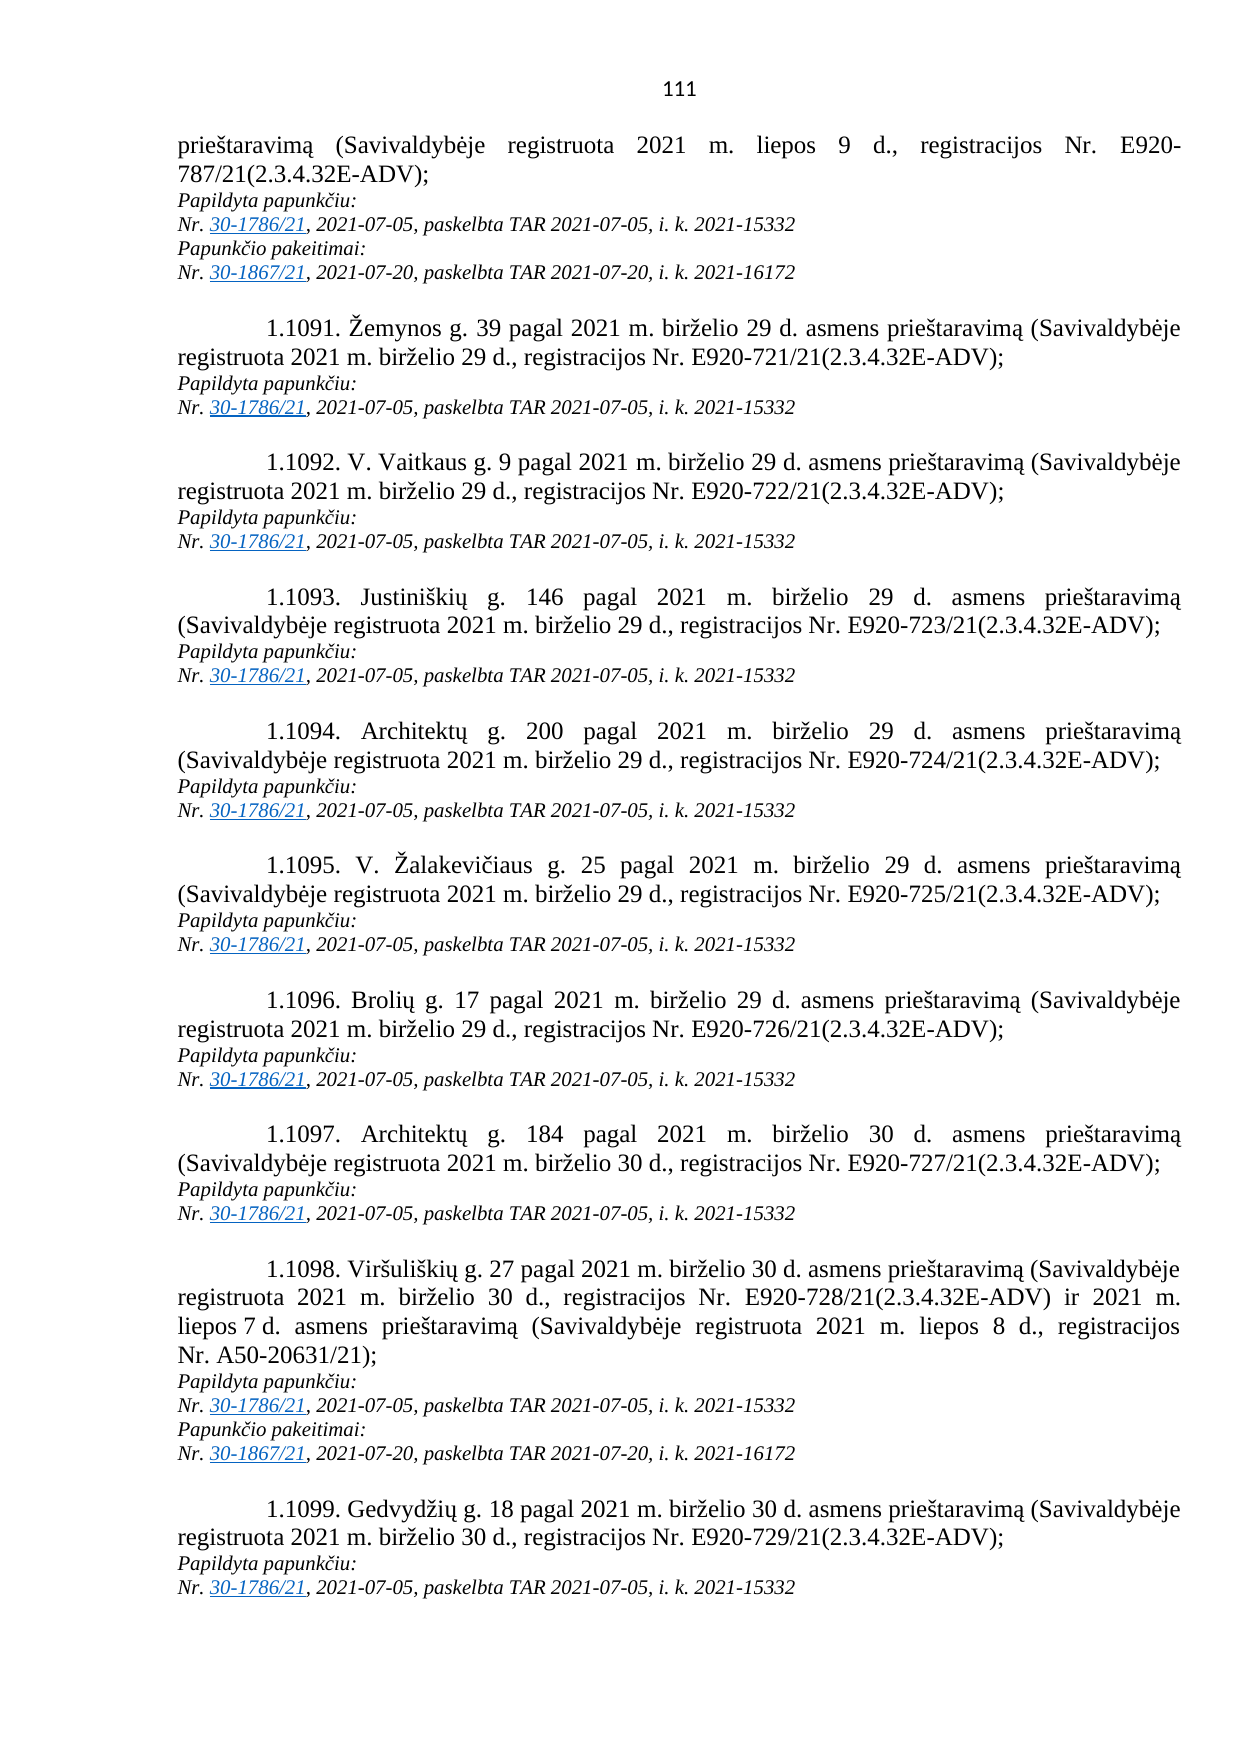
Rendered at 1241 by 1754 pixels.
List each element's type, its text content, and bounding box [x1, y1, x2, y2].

text 1.1091. Žemynos g. 39 pagal 2021 m. birželio 29 d. asmens prieštaravimą (Savivaldybėje registruota 2021 m. birželio 29 d., registracijos Nr. E920-721/21(2.3.4.32E-ADV); [177, 313, 1181, 371]
text Papildyta papunkčiu: [177, 774, 1181, 798]
text Papunkčio pakeitimai: [177, 236, 1181, 260]
text Papildyta papunkčiu: [177, 1551, 1181, 1575]
text 1.1095. V. Žalakevičiaus g. 25 pagal 2021 m. birželio 29 d. asmens prieštaravimą (Savivaldybėje registruota 2021 m. birželio 29 d., registracijos Nr. E920-725/21(2.3.4.32E-ADV); [177, 851, 1181, 908]
text Nr. 30-1786/21, 2021-07-05, paskelbta TAR 2021-07-05, i. k. 2021-15332 [177, 1575, 1181, 1599]
text Nr. 30-1786/21, 2021-07-05, paskelbta TAR 2021-07-05, i. k. 2021-15332 [177, 529, 1181, 553]
text Papildyta papunkčiu: [177, 908, 1181, 932]
text 1.1094. Architektų g. 200 pagal 2021 m. birželio 29 d. asmens prieštaravimą (Savivaldybėje registruota 2021 m. birželio 29 d., registracijos Nr. E920-724/21(2.3.4.32E-ADV); [177, 716, 1181, 774]
text Papildyta papunkčiu: [177, 1369, 1181, 1393]
text prieštaravimą (Savivaldybėje registruota 2021 m. liepos 9 d., registracijos Nr. E920-787/21(2.3.4.32E-ADV); [177, 131, 1181, 188]
text Nr. 30-1867/21, 2021-07-20, paskelbta TAR 2021-07-20, i. k. 2021-16172 [177, 260, 1181, 284]
text Papildyta papunkčiu: [177, 371, 1181, 395]
text Nr. 30-1786/21, 2021-07-05, paskelbta TAR 2021-07-05, i. k. 2021-15332 [177, 395, 1181, 419]
text Papunkčio pakeitimai: [177, 1417, 1181, 1441]
text Nr. 30-1786/21, 2021-07-05, paskelbta TAR 2021-07-05, i. k. 2021-15332 [177, 212, 1181, 236]
text 1.1096. Brolių g. 17 pagal 2021 m. birželio 29 d. asmens prieštaravimą (Savivaldybėje registruota 2021 m. birželio 29 d., registracijos Nr. E920-726/21(2.3.4.32E-ADV); [177, 985, 1181, 1042]
text 1.1097. Architektų g. 184 pagal 2021 m. birželio 30 d. asmens prieštaravimą (Savivaldybėje registruota 2021 m. birželio 30 d., registracijos Nr. E920-727/21(2.3.4.32E-ADV); [177, 1119, 1181, 1177]
text Papildyta papunkčiu: [177, 1042, 1181, 1067]
text 1.1098. Viršuliškių g. 27 pagal 2021 m. birželio 30 d. asmens prieštaravimą (Savivaldybėje registruota 2021 m. birželio 30 d., registracijos Nr. E920-728/21(2.3.4.32E-ADV) ir 2021 m. liepos 7 d. asmens prieštaravimą (Savivaldybėje registruota 2021 m. liepos 8 d., registracijos Nr. A50-20631/21); [177, 1254, 1181, 1369]
text Papildyta papunkčiu: [177, 639, 1181, 663]
text 1.1099. Gedvydžių g. 18 pagal 2021 m. birželio 30 d. asmens prieštaravimą (Savivaldybėje registruota 2021 m. birželio 30 d., registracijos Nr. E920-729/21(2.3.4.32E-ADV); [177, 1494, 1181, 1551]
text Nr. 30-1786/21, 2021-07-05, paskelbta TAR 2021-07-05, i. k. 2021-15332 [177, 932, 1181, 956]
text Nr. 30-1786/21, 2021-07-05, paskelbta TAR 2021-07-05, i. k. 2021-15332 [177, 798, 1181, 822]
text Nr. 30-1786/21, 2021-07-05, paskelbta TAR 2021-07-05, i. k. 2021-15332 [177, 1201, 1181, 1225]
text Nr. 30-1786/21, 2021-07-05, paskelbta TAR 2021-07-05, i. k. 2021-15332 [177, 663, 1181, 687]
text Nr. 30-1867/21, 2021-07-20, paskelbta TAR 2021-07-20, i. k. 2021-16172 [177, 1441, 1181, 1465]
text Papildyta papunkčiu: [177, 1177, 1181, 1201]
text Papildyta papunkčiu: [177, 505, 1181, 529]
text Nr. 30-1786/21, 2021-07-05, paskelbta TAR 2021-07-05, i. k. 2021-15332 [177, 1067, 1181, 1091]
text Nr. 30-1786/21, 2021-07-05, paskelbta TAR 2021-07-05, i. k. 2021-15332 [177, 1393, 1181, 1417]
text 1.1093. Justiniškių g. 146 pagal 2021 m. birželio 29 d. asmens prieštaravimą (Savivaldybėje registruota 2021 m. birželio 29 d., registracijos Nr. E920-723/21(2.3.4.32E-ADV); [177, 582, 1181, 639]
text 1.1092. V. Vaitkaus g. 9 pagal 2021 m. birželio 29 d. asmens prieštaravimą (Savivaldybėje registruota 2021 m. birželio 29 d., registracijos Nr. E920-722/21(2.3.4.32E-ADV); [177, 447, 1181, 505]
text Papildyta papunkčiu: [177, 188, 1181, 212]
